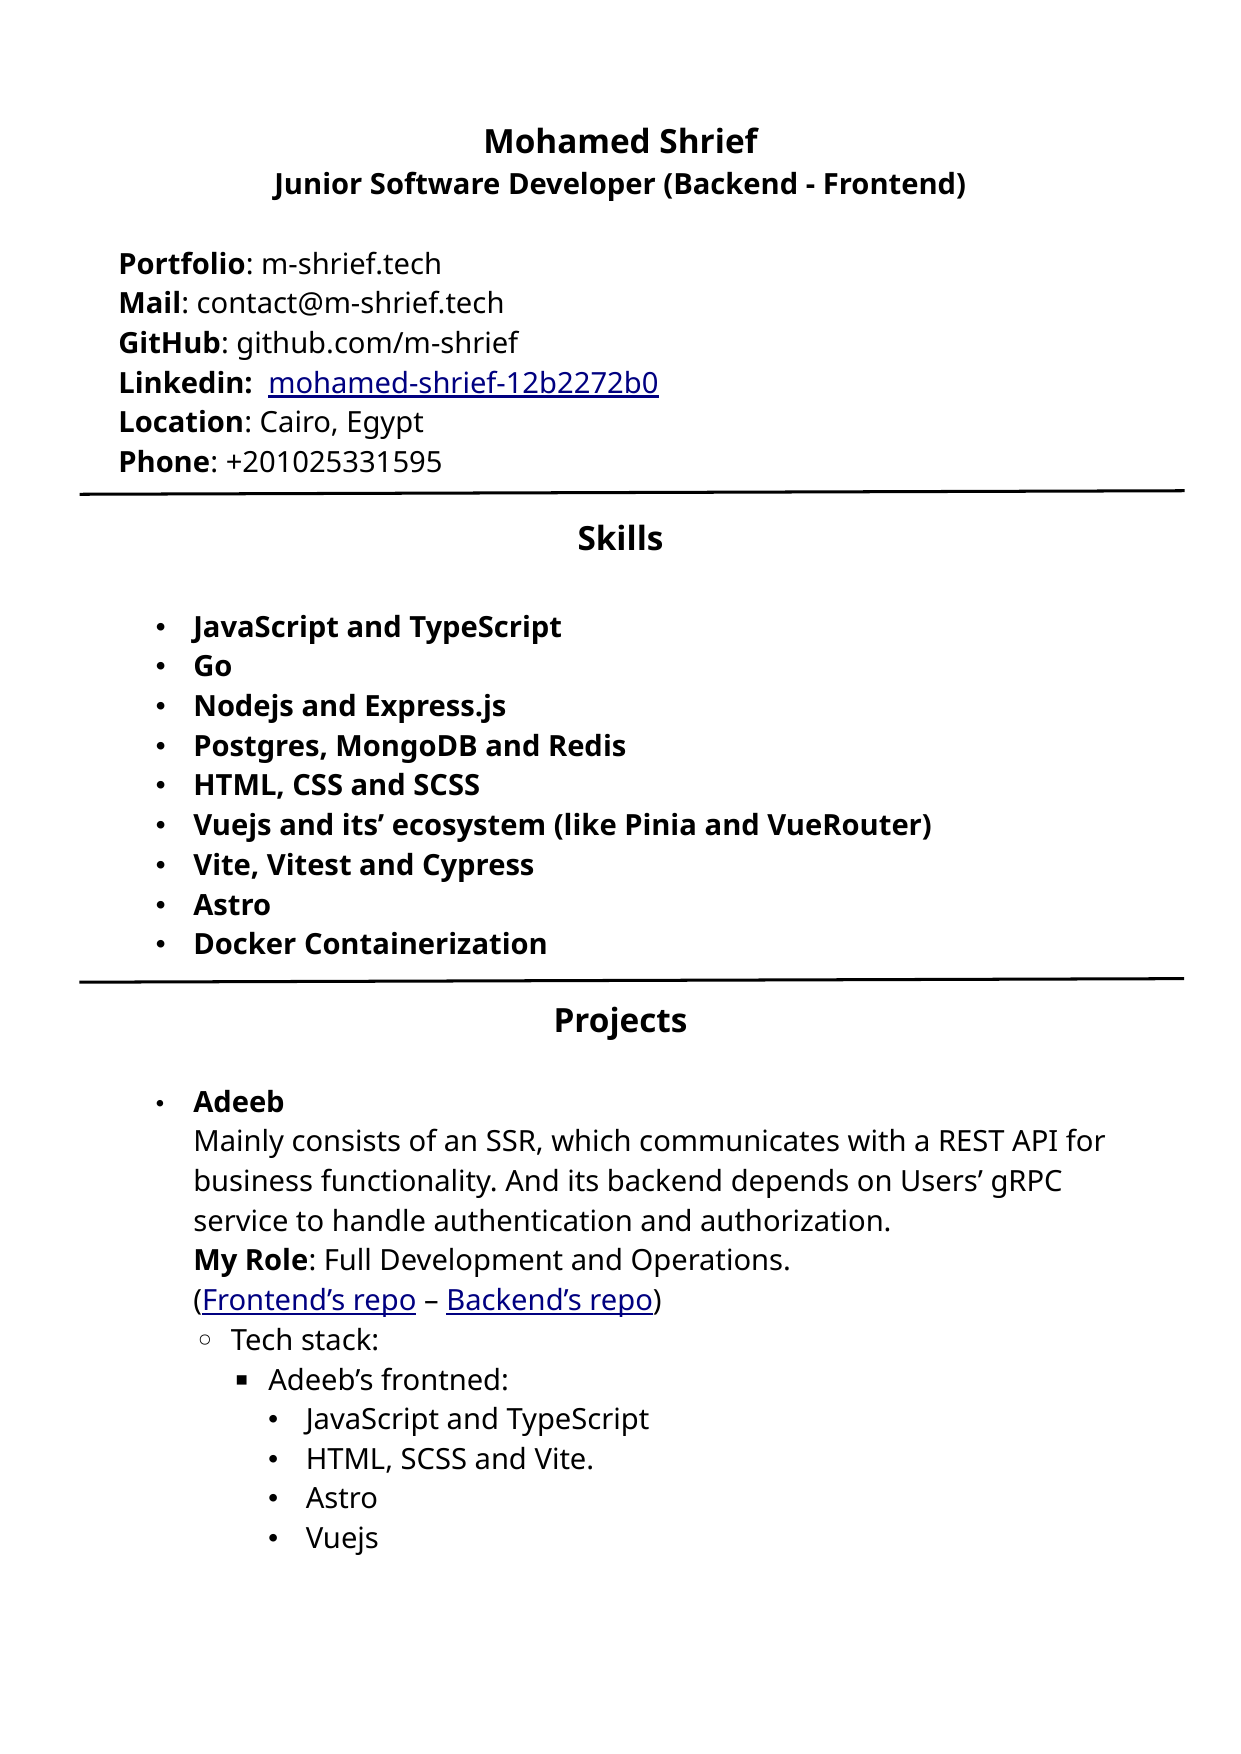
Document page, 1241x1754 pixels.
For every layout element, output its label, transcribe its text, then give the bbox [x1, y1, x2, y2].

text Linkedin: mohamed-shrief-12b2272b0 [118, 362, 1122, 402]
text Location: Cairo, Egypt [118, 402, 1122, 441]
text Mail: contact@m-shrief.tech [118, 283, 1122, 322]
list Astro [268, 1478, 1122, 1517]
list Vuejs and its’ ecosystem (like Pinia and VueRouter) [156, 804, 1122, 844]
text Skills [118, 515, 1122, 561]
list Adeeb’s frontned: [231, 1359, 1122, 1398]
list JavaScript and TypeScript [268, 1398, 1122, 1438]
list JavaScript and TypeScript [156, 606, 1122, 646]
text Mohamed Shrief [118, 118, 1122, 163]
text Phone: +201025331595 [118, 441, 1122, 481]
text GitHub: github.com/m-shrief [118, 322, 1122, 362]
text Projects [118, 997, 1122, 1043]
text Portfolio: m-shrief.tech [118, 243, 1122, 283]
list Docker Containerization [156, 923, 1122, 963]
list Tech stack: [193, 1319, 1122, 1359]
list Vite, Vitest and Cypress [156, 844, 1122, 884]
list Adeeb Mainly consists of an SSR, which communicates with a REST API for business functionality. And its backend depends on Users’ gRPC service to handle authentication and authorization. My Role: Full Development and Operations. (Frontend’s repo – Backend’s repo) [156, 1081, 1122, 1319]
list Nodejs and Express.js [156, 685, 1122, 725]
list Postgres, MongoDB and Redis [156, 725, 1122, 765]
text Junior Software Developer (Backend - Frontend) [118, 163, 1122, 203]
list Go [156, 646, 1122, 685]
list HTML, CSS and SCSS [156, 765, 1122, 804]
list HTML, SCSS and Vite. [268, 1438, 1122, 1478]
list Vuejs [268, 1517, 1122, 1557]
list Astro [156, 884, 1122, 923]
